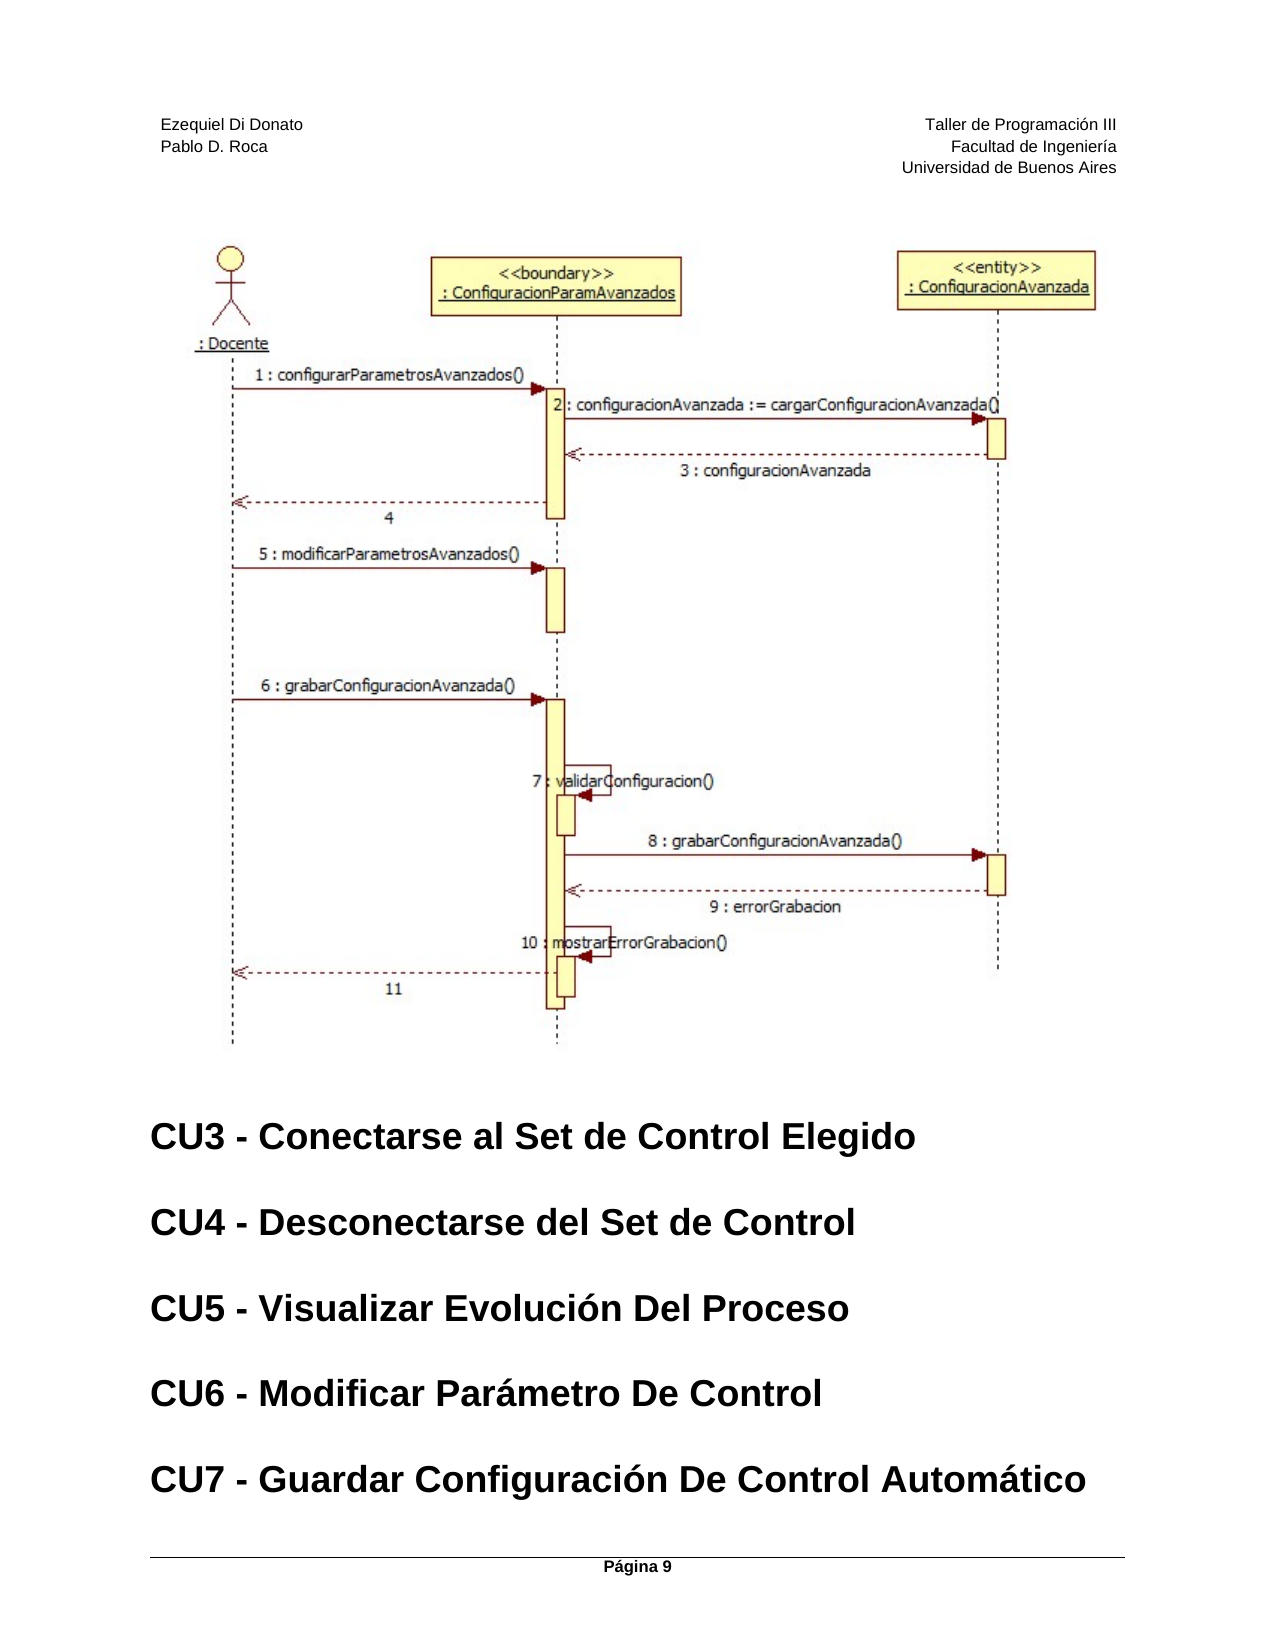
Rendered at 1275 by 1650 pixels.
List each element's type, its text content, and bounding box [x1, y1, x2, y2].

subtitle CU3 - Conectarse al Set de Control Elegido [150, 1116, 1125, 1158]
subtitle CU5 - Visualizar Evolución Del Proceso [150, 1287, 1125, 1329]
subtitle CU4 - Desconectarse del Set de Control [150, 1201, 1125, 1243]
subtitle CU6 - Modificar Parámetro De Control [150, 1373, 1125, 1414]
subtitle CU7 - Guardar Configuración De Control Automático [150, 1458, 1125, 1500]
picture [150, 215, 1125, 1074]
